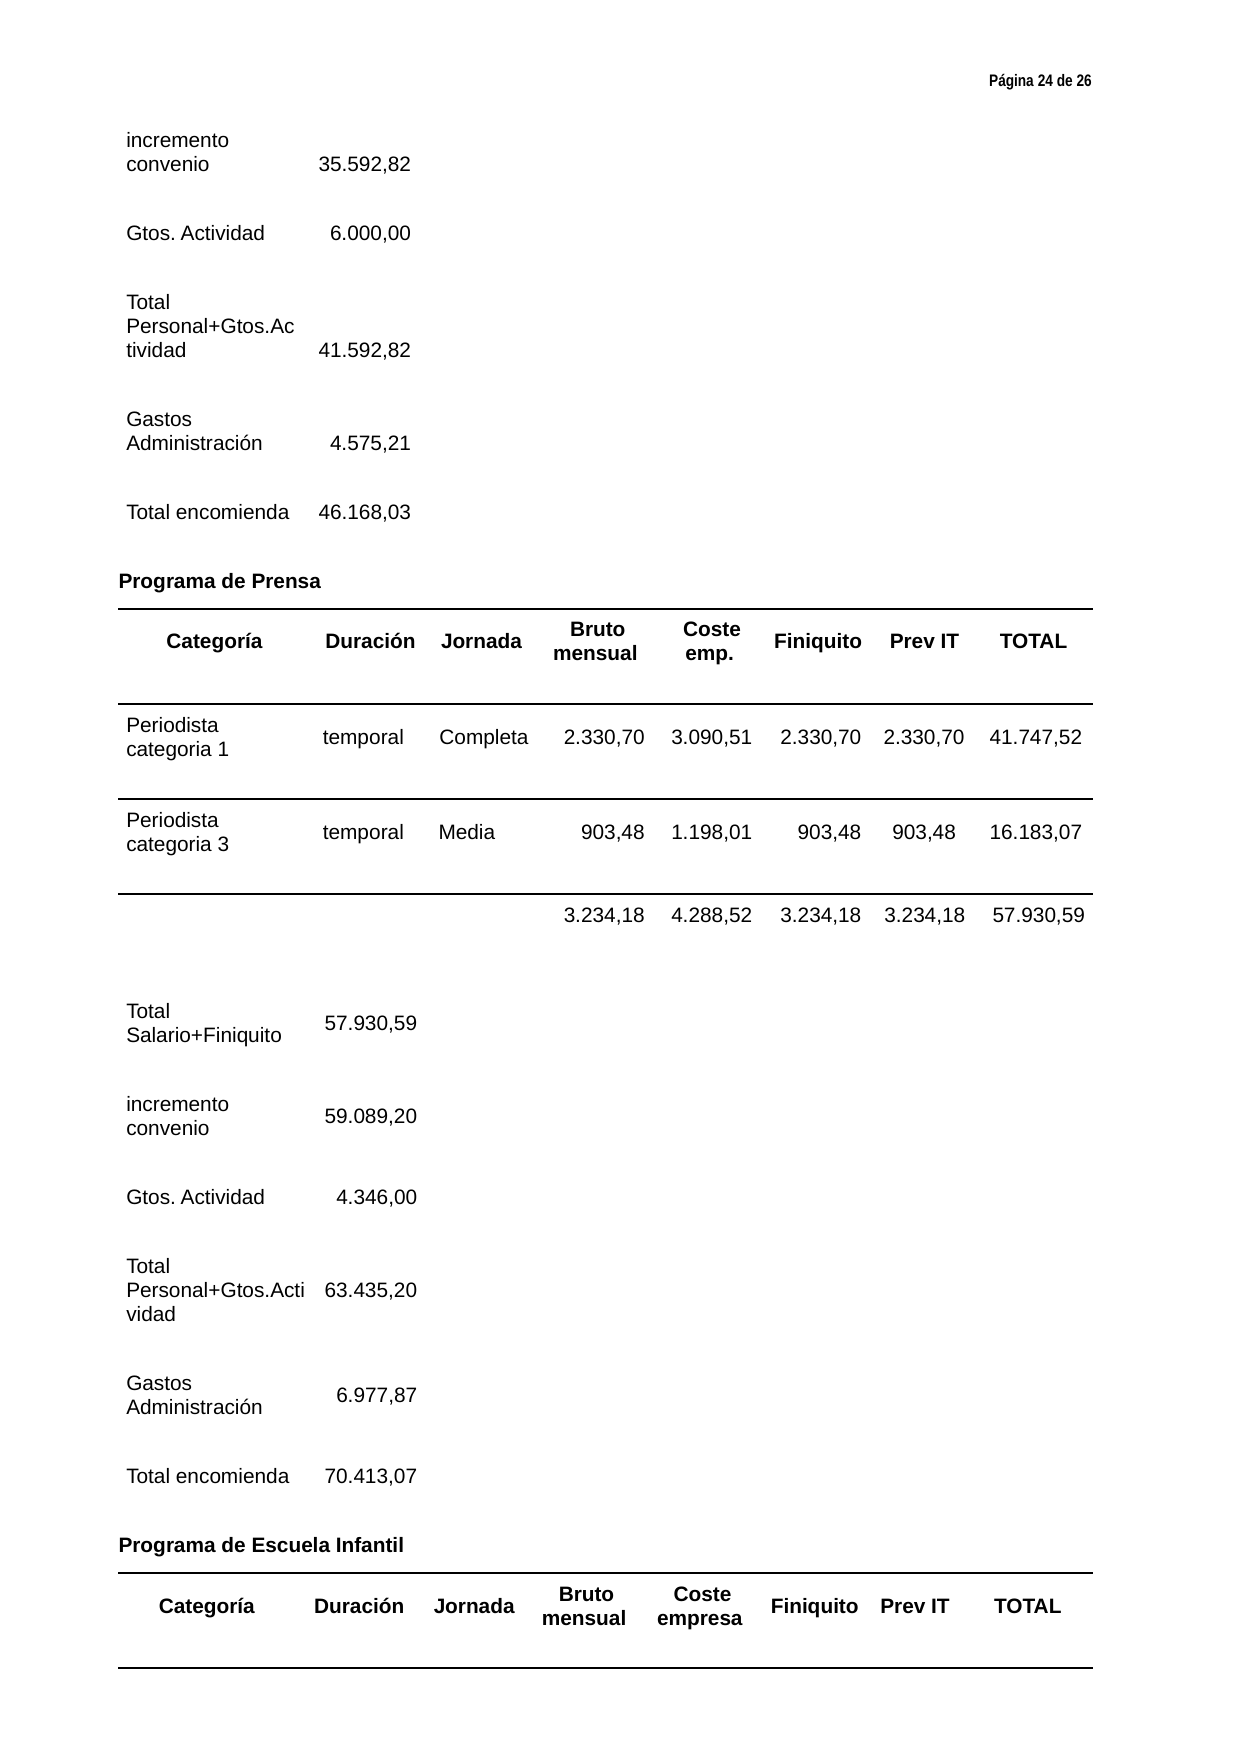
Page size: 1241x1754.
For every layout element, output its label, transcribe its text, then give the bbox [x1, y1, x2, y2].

table_cell 41.747,52 [979, 705, 1092, 798]
table_cell 3.234,18 [537, 895, 658, 964]
table_cell [431, 1177, 537, 1246]
table_cell [766, 399, 876, 492]
table_cell 903,48 [766, 800, 875, 893]
table_cell [979, 1246, 1092, 1363]
table_cell 35.592,82 [308, 120, 424, 213]
table_cell Periodista categoria 3 [118, 800, 315, 893]
table_header Prev IT [867, 1574, 967, 1667]
table_cell 16.183,07 [979, 800, 1092, 893]
table_cell [766, 1177, 875, 1246]
table_header TOTAL [979, 610, 1092, 703]
table_cell Total Personal+Gtos.Actividad [118, 282, 308, 399]
table_cell Gastos Administración [118, 399, 308, 492]
table_cell Total encomienda [118, 1456, 315, 1526]
table_header Bruto mensual [530, 1574, 643, 1667]
table_header Coste empresa [643, 1574, 762, 1667]
table_cell [876, 282, 981, 399]
table_cell [431, 964, 537, 991]
text Programa de Escuela Infantil [118, 1526, 1092, 1559]
table_cell Periodista categoria 1 [118, 705, 315, 798]
table_cell [766, 282, 876, 399]
table_cell [875, 1177, 979, 1246]
table_cell [981, 120, 1092, 213]
table_cell [529, 282, 646, 399]
table_cell [118, 895, 315, 964]
table_cell [658, 1246, 766, 1363]
table_cell [979, 1363, 1092, 1456]
table_cell [876, 492, 981, 561]
table_cell 70.413,07 [315, 1456, 431, 1526]
table_cell [529, 120, 646, 213]
table_cell [646, 213, 766, 282]
table_cell [431, 1084, 537, 1177]
table_cell 4.288,52 [658, 895, 766, 964]
table_cell 3.234,18 [766, 895, 875, 964]
table_cell [876, 120, 981, 213]
table_cell [424, 213, 529, 282]
table_header Duración [300, 1574, 423, 1667]
table_cell [424, 492, 529, 561]
table_cell [766, 492, 876, 561]
table_cell [658, 1084, 766, 1177]
table_cell [537, 964, 658, 991]
table_cell [766, 1084, 875, 1177]
table_cell [981, 399, 1092, 492]
table_cell [537, 991, 658, 1084]
table_cell [658, 1456, 766, 1526]
table_cell 41.592,82 [308, 282, 424, 399]
table_cell [979, 964, 1092, 991]
table_cell [875, 1084, 979, 1177]
table_cell 57.930,59 [979, 895, 1092, 964]
table_cell [315, 895, 431, 964]
table_cell [537, 1177, 658, 1246]
table_cell Total encomienda [118, 492, 308, 561]
table_cell [646, 492, 766, 561]
table_cell [658, 1177, 766, 1246]
table_header Categoría [118, 1574, 300, 1667]
table_cell [537, 1456, 658, 1526]
table_cell [529, 399, 646, 492]
table_cell 1.198,01 [658, 800, 766, 893]
table_header Finiquito [762, 1574, 867, 1667]
table_cell [979, 1177, 1092, 1246]
table_cell 903,48 [537, 800, 658, 893]
table_cell [979, 1456, 1092, 1526]
table_cell [766, 1246, 875, 1363]
table_cell 4.575,21 [308, 399, 424, 492]
table_cell Total Personal+Gtos.Actividad [118, 1246, 315, 1363]
table_cell [424, 120, 529, 213]
table_cell [646, 282, 766, 399]
table_cell [981, 492, 1092, 561]
table_cell [658, 964, 766, 991]
table_header TOTAL [968, 1574, 1092, 1667]
table_cell [646, 399, 766, 492]
table_cell [431, 1363, 537, 1456]
table_cell [315, 964, 431, 991]
table_cell [876, 399, 981, 492]
table_cell [537, 1084, 658, 1177]
table_cell [981, 213, 1092, 282]
table_cell [766, 1363, 875, 1456]
table_cell 3.234,18 [875, 895, 979, 964]
table_cell [431, 895, 537, 964]
table_cell Total Salario+Finiquito [118, 991, 315, 1084]
table_header Coste emp. [658, 610, 766, 703]
table_cell [766, 213, 876, 282]
table_cell [876, 213, 981, 282]
table_cell [431, 1456, 537, 1526]
table_cell incremento convenio [118, 1084, 315, 1177]
table_cell 6.000,00 [308, 213, 424, 282]
table_header Jornada [431, 610, 537, 703]
table_cell 2.330,70 [875, 705, 979, 798]
table_cell [529, 492, 646, 561]
table_cell [529, 213, 646, 282]
table_cell [875, 1363, 979, 1456]
table_cell 3.090,51 [658, 705, 766, 798]
table_cell [766, 964, 875, 991]
table_cell 2.330,70 [537, 705, 658, 798]
table_cell [875, 1246, 979, 1363]
table_cell [766, 120, 876, 213]
table_cell [875, 991, 979, 1084]
table_cell [981, 282, 1092, 399]
table_cell [537, 1246, 658, 1363]
table_cell Gtos. Actividad [118, 1177, 315, 1246]
table_header Jornada [423, 1574, 530, 1667]
table_cell temporal [315, 705, 431, 798]
table_cell [766, 991, 875, 1084]
table_cell [431, 991, 537, 1084]
table_cell [431, 1246, 537, 1363]
table_cell 4.346,00 [315, 1177, 431, 1246]
table_cell Completa [431, 705, 537, 798]
table_cell Media [431, 800, 537, 893]
table_cell 59.089,20 [315, 1084, 431, 1177]
table_cell [875, 1456, 979, 1526]
table_cell Gastos Administración [118, 1363, 315, 1456]
table_cell 903,48 [875, 800, 979, 893]
table_cell Gtos. Actividad [118, 213, 308, 282]
table_header Prev IT [875, 610, 979, 703]
table_cell [424, 399, 529, 492]
table_header Duración [315, 610, 431, 703]
table_cell [658, 1363, 766, 1456]
table_cell 46.168,03 [308, 492, 424, 561]
table_cell [979, 1084, 1092, 1177]
table_cell 2.330,70 [766, 705, 875, 798]
table_cell 63.435,20 [315, 1246, 431, 1363]
table_cell [118, 964, 315, 991]
table_cell [658, 991, 766, 1084]
table_cell [979, 991, 1092, 1084]
table_header Categoría [118, 610, 315, 703]
table_cell temporal [315, 800, 431, 893]
table_cell 57.930,59 [315, 991, 431, 1084]
table_header Finiquito [766, 610, 875, 703]
table_cell [766, 1456, 875, 1526]
table_header Bruto mensual [537, 610, 658, 703]
table_cell [646, 120, 766, 213]
table_cell [537, 1363, 658, 1456]
table_cell 6.977,87 [315, 1363, 431, 1456]
table_cell [875, 964, 979, 991]
text Programa de Prensa [118, 561, 1092, 595]
table_cell incremento convenio [118, 120, 308, 213]
table_cell [424, 282, 529, 399]
